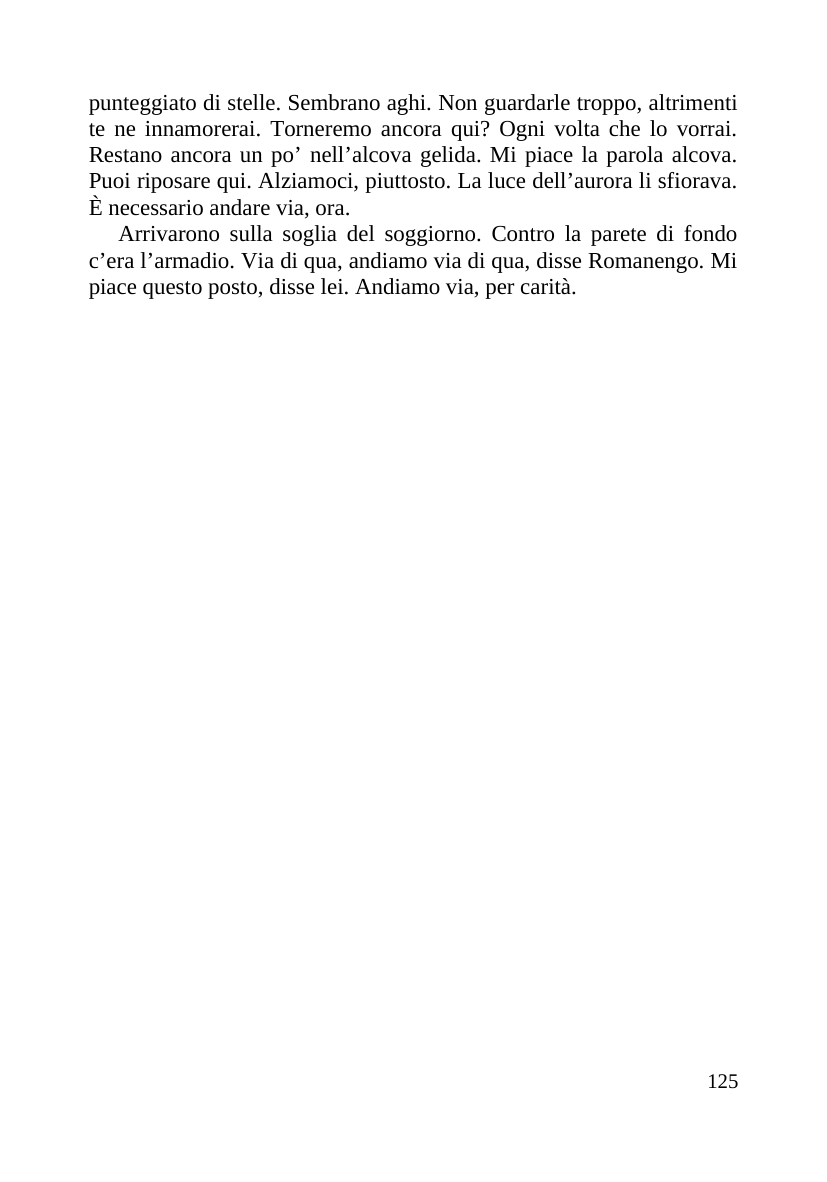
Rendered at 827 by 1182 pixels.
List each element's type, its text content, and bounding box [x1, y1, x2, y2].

text Arrivarono sulla soglia del soggiorno. Contro la parete di fondo c’era l’armadio. Via di qua, andiamo via di qua, disse Romanengo. Mi piace questo posto, disse lei. Andiamo via, per carità. [88, 220, 738, 299]
text punteggiato di stelle. Sembrano aghi. Non guardarle troppo, altrimenti te ne innamorerai. Torneremo ancora qui? Ogni volta che lo vorrai. Restano ancora un po’ nell’alcova gelida. Mi piace la parola alcova. Puoi riposare qui. Alziamoci, piuttosto. La luce dell’aurora li sfiorava. È necessario andare via, ora. [88, 88, 738, 220]
